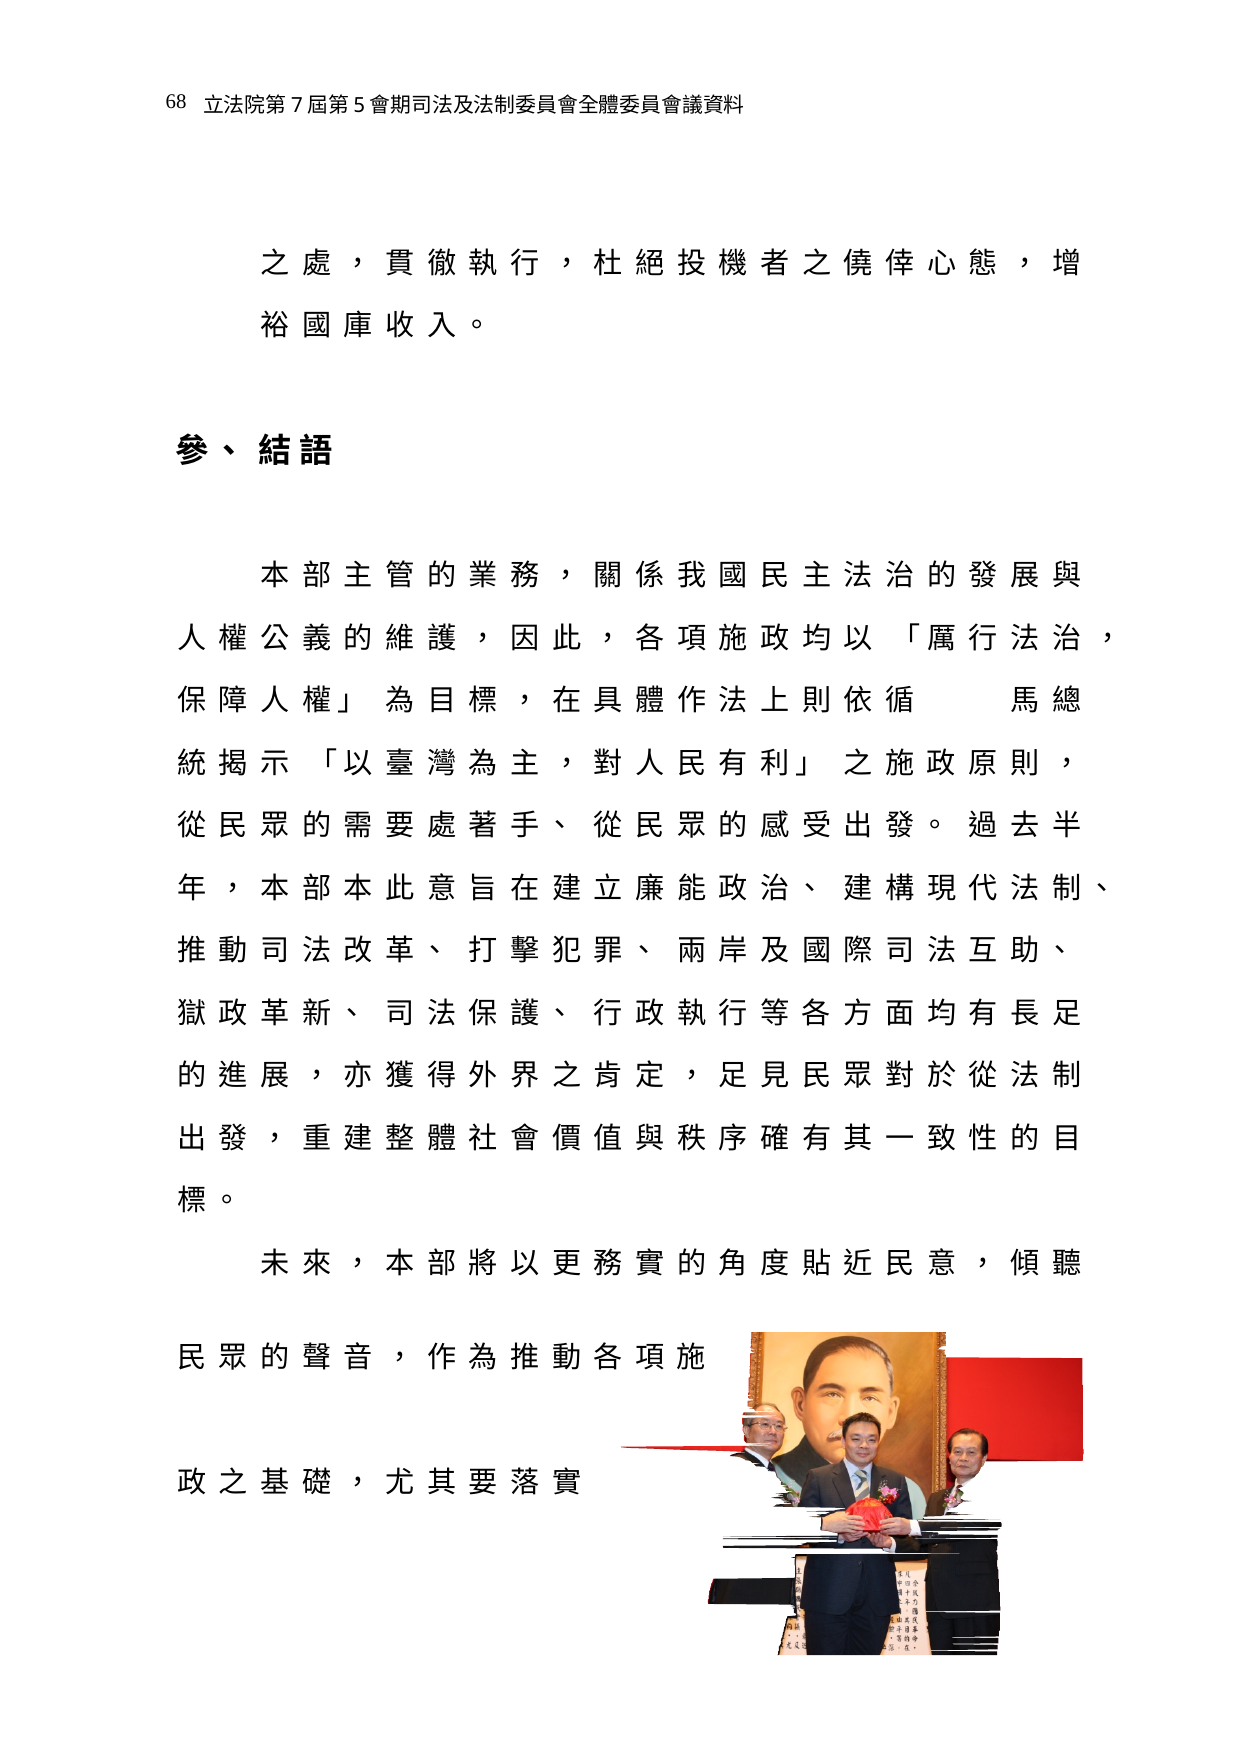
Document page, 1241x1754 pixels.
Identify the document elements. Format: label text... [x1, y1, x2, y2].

text 本部主管的業務，關係我國民主法治的發展與人權公義的維護，因此，各項施政均以「厲行法治，保障人權」為目標，在具體作法上則依循 馬總統揭示「以臺灣為主，對人民有利」之施政原則，從民眾的需要處著手、從民眾的感受出發。過去半年，本部本此意旨在建立廉能政治、建構現代法制、推動司法改革、打擊犯罪、兩岸及國際司法互助、獄政革新、司法保護、行政執行等各方面均有長足的進展，亦獲得外界之肯定，足見民眾對於從法制出發，重建整體社會價值與秩序確有其一致性的目標。 [171, 531, 1087, 1219]
text 未來，本部將以更務實的角度貼近民意，傾聽民眾的聲音，作為推動各項施政之基礎，尤其要落實 [171, 1219, 1087, 1531]
text 參、結語 [171, 406, 1087, 469]
text 之處，貫徹執行，杜絕投機者之僥倖心態，增裕國庫收入。 [249, 219, 1087, 344]
